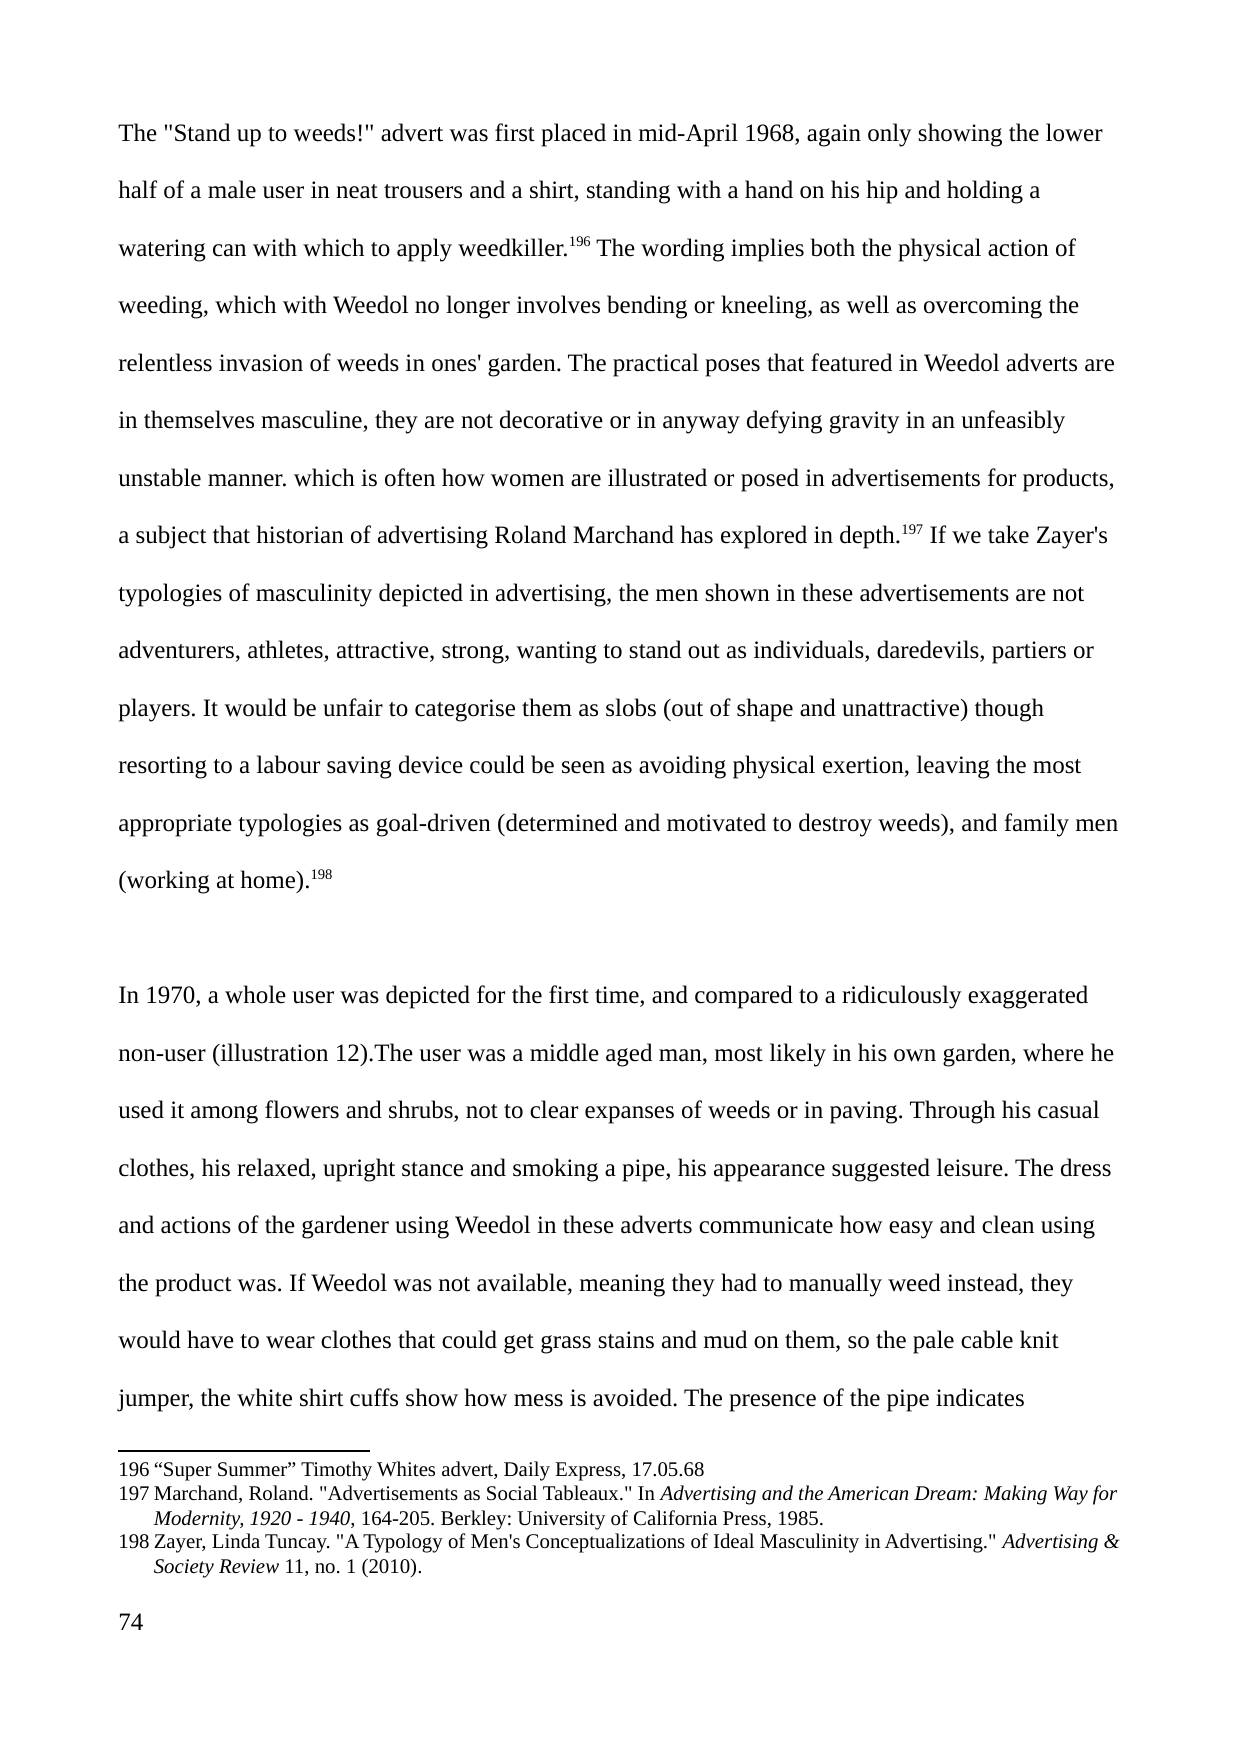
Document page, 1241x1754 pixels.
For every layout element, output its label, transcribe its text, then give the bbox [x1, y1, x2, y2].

text In 1970, a whole user was depicted for the first time, and compared to a ridiculously exaggerated non-user (illustration 12).The user was a middle aged man, most likely in his own garden, where he used it among flowers and shrubs, not to clear expanses of weeds or in paving. Through his casual clothes, his relaxed, upright stance and smoking a pipe, his appearance suggested leisure. The dress and actions of the gardener using Weedol in these adverts communicate how easy and clean using the product was. If Weedol was not available, meaning they had to manually weed instead, they would have to wear clothes that could get grass stains and mud on them, so the pale cable knit jumper, the white shirt cuffs show how mess is avoided. The presence of the pipe indicates [118, 981, 1122, 1412]
text Marchand, Roland. "Advertisements as Social Tableaux." In Advertising and the American Dream: Making Way for Modernity, 1920 - 1940, 164-205. Berkley: University of California Press, 1985. [118, 1481, 1122, 1529]
text The "Stand up to weeds!" advert was first placed in mid-April 1968, again only showing the lower half of a male user in neat trousers and a shirt, standing with a hand on his hip and holding a watering can with which to apply weedkiller. The wording implies both the physical action of weeding, which with Weedol no longer involves bending or kneeling, as well as overcoming the relentless invasion of weeds in ones' garden. The practical poses that featured in Weedol adverts are in themselves masculine, they are not decorative or in anyway defying gravity in an unfeasibly unstable manner. which is often how women are illustrated or posed in advertisements for products, a subject that historian of advertising Roland Marchand has explored in depth. If we take Zayer's typologies of masculinity depicted in advertising, the men shown in these advertisements are not adventurers, athletes, attractive, strong, wanting to stand out as individuals, daredevils, partiers or players. It would be unfair to categorise them as slobs (out of shape and unattractive) though resorting to a labour saving device could be seen as avoiding physical exertion, leaving the most appropriate typologies as goal-driven (determined and motivated to destroy weeds), and family men (working at home). [118, 118, 1122, 894]
text Zayer, Linda Tuncay. "A Typology of Men's Conceptualizations of Ideal Masculinity in Advertising." Advertising & Society Review 11, no. 1 (2010). [118, 1529, 1122, 1578]
text “Super Summer” Timothy Whites advert, Daily Express, 17.05.68 [118, 1457, 1122, 1481]
